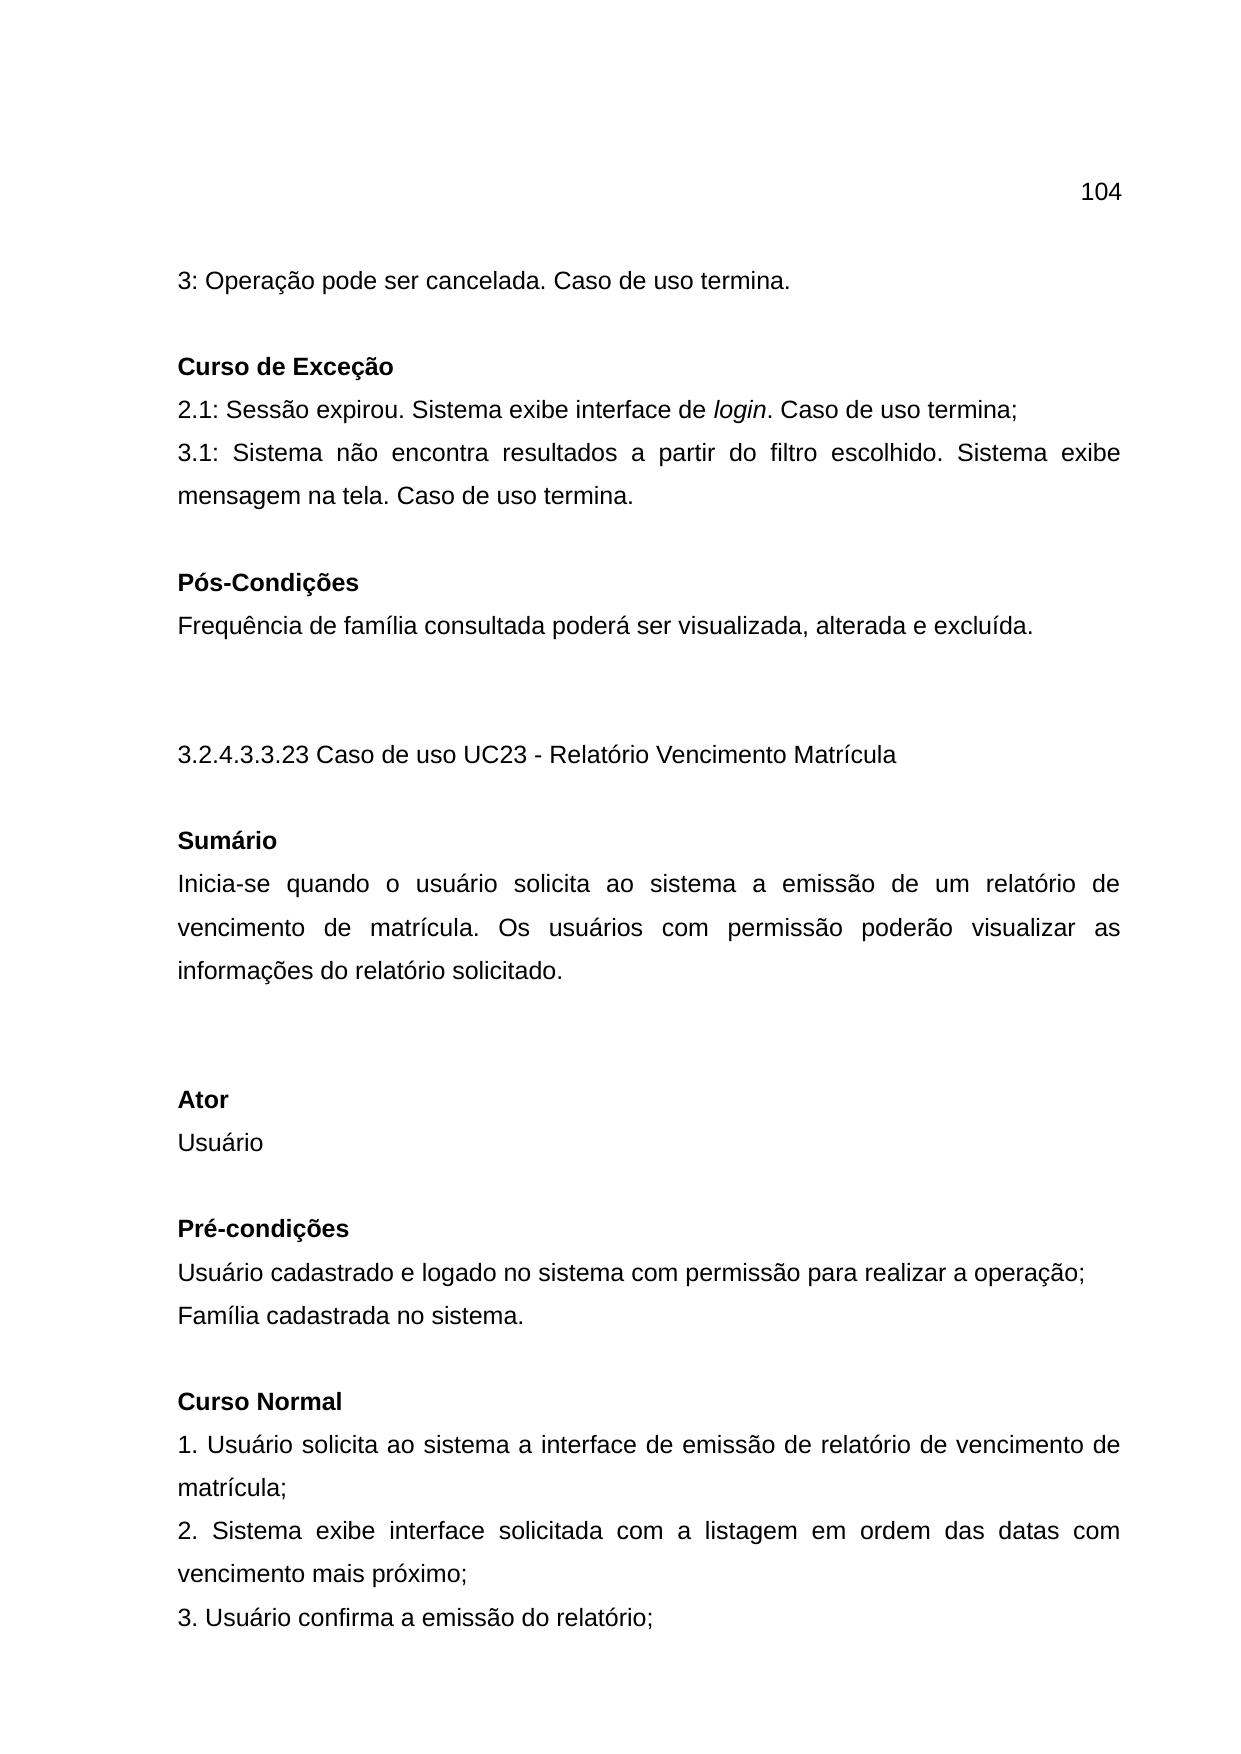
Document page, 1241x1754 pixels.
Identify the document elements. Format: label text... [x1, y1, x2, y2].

text 3: Operação pode ser cancelada. Caso de uso termina. [177, 266, 1122, 294]
text Inicia-se quando o usuário solicita ao sistema a emissão de um relatório de vencimento de matrícula. Os usuários com permissão poderão visualizar as informações do relatório solicitado. [177, 869, 1122, 984]
text Família cadastrada no sistema. [177, 1301, 1122, 1329]
text Curso Normal [177, 1387, 1122, 1416]
text 1. Usuário solicita ao sistema a interface de emissão de relatório de vencimento de matrícula; [177, 1430, 1122, 1502]
text Pós-Condições [177, 568, 1122, 596]
text Usuário cadastrado e logado no sistema com permissão para realizar a operação; [177, 1258, 1122, 1286]
text Usuário [177, 1128, 1122, 1157]
text Ator [177, 1085, 1122, 1114]
text 3.1: Sistema não encontra resultados a partir do filtro escolhido. Sistema exibe mensagem na tela. Caso de uso termina. [177, 438, 1122, 510]
text Curso de Exceção [177, 352, 1122, 381]
text 3. Usuário confirma a emissão do relatório; [177, 1603, 1122, 1631]
text Frequência de família consultada poderá ser visualizada, alterada e excluída. [177, 611, 1122, 639]
text 2.1: Sessão expirou. Sistema exibe interface de login. Caso de uso termina; [177, 395, 1122, 424]
text Pré-condições [177, 1214, 1122, 1243]
text 2. Sistema exibe interface solicitada com a listagem em ordem das datas com vencimento mais próximo; [177, 1516, 1122, 1588]
text Sumário [177, 826, 1122, 855]
text 3.2.4.3.3.23 Caso de uso UC23 - Relatório Vencimento Matrícula [177, 740, 1122, 769]
